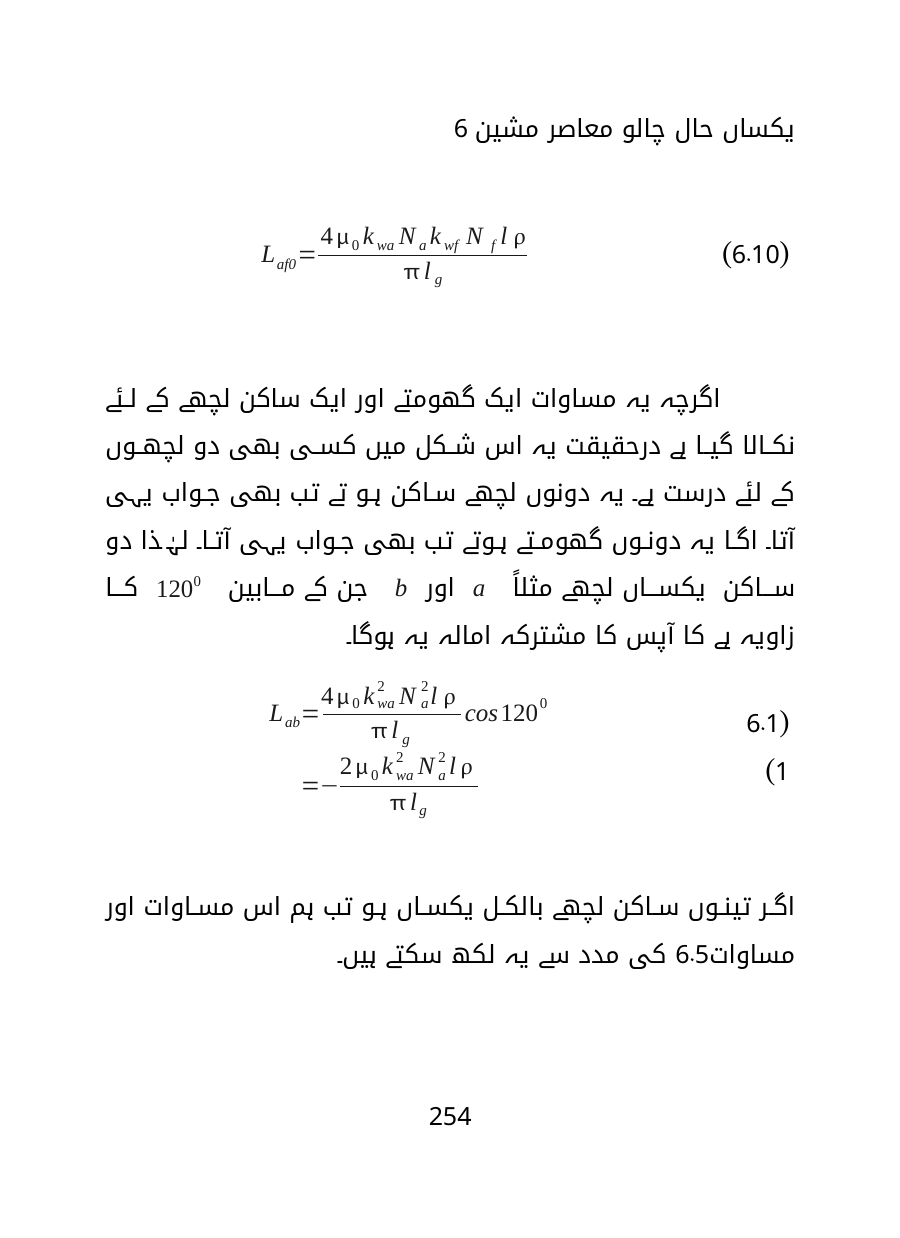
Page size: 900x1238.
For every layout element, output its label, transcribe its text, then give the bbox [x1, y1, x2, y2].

table_header [105, 216, 692, 307]
text اگرچہ یہ مساوات ایک گھومتے اور ایک ساکن لچھے کے لئے نکالا گیا ہے درحقیقت یہ اس شکل میں کسی بھی دو لچھوں کے لئے درست ہے۔ یہ دونوں لچھے ساکن ہو تے تب بھی جواب یہی آتا۔ اگا یہ دونوں گھومتے ہوتے تب بھی جواب یہی آتا۔ لہٰذا دو ساکن یکساں لچھے مثلاً اور جن کے مابین کا زاویہ ہے کا آپس کا مشترکہ امالہ یہ ہوگا۔ [105, 375, 795, 659]
table_header (6.10) [693, 216, 795, 307]
table_header (6.11) [718, 672, 795, 837]
text اگر تینوں ساکن لچھے بالکل یکساں ہو تب ہم اس مساوات اور مساوات6.5 کی مدد سے یہ لکھ سکتے ہیں۔ [105, 884, 795, 978]
table_header [105, 672, 718, 837]
